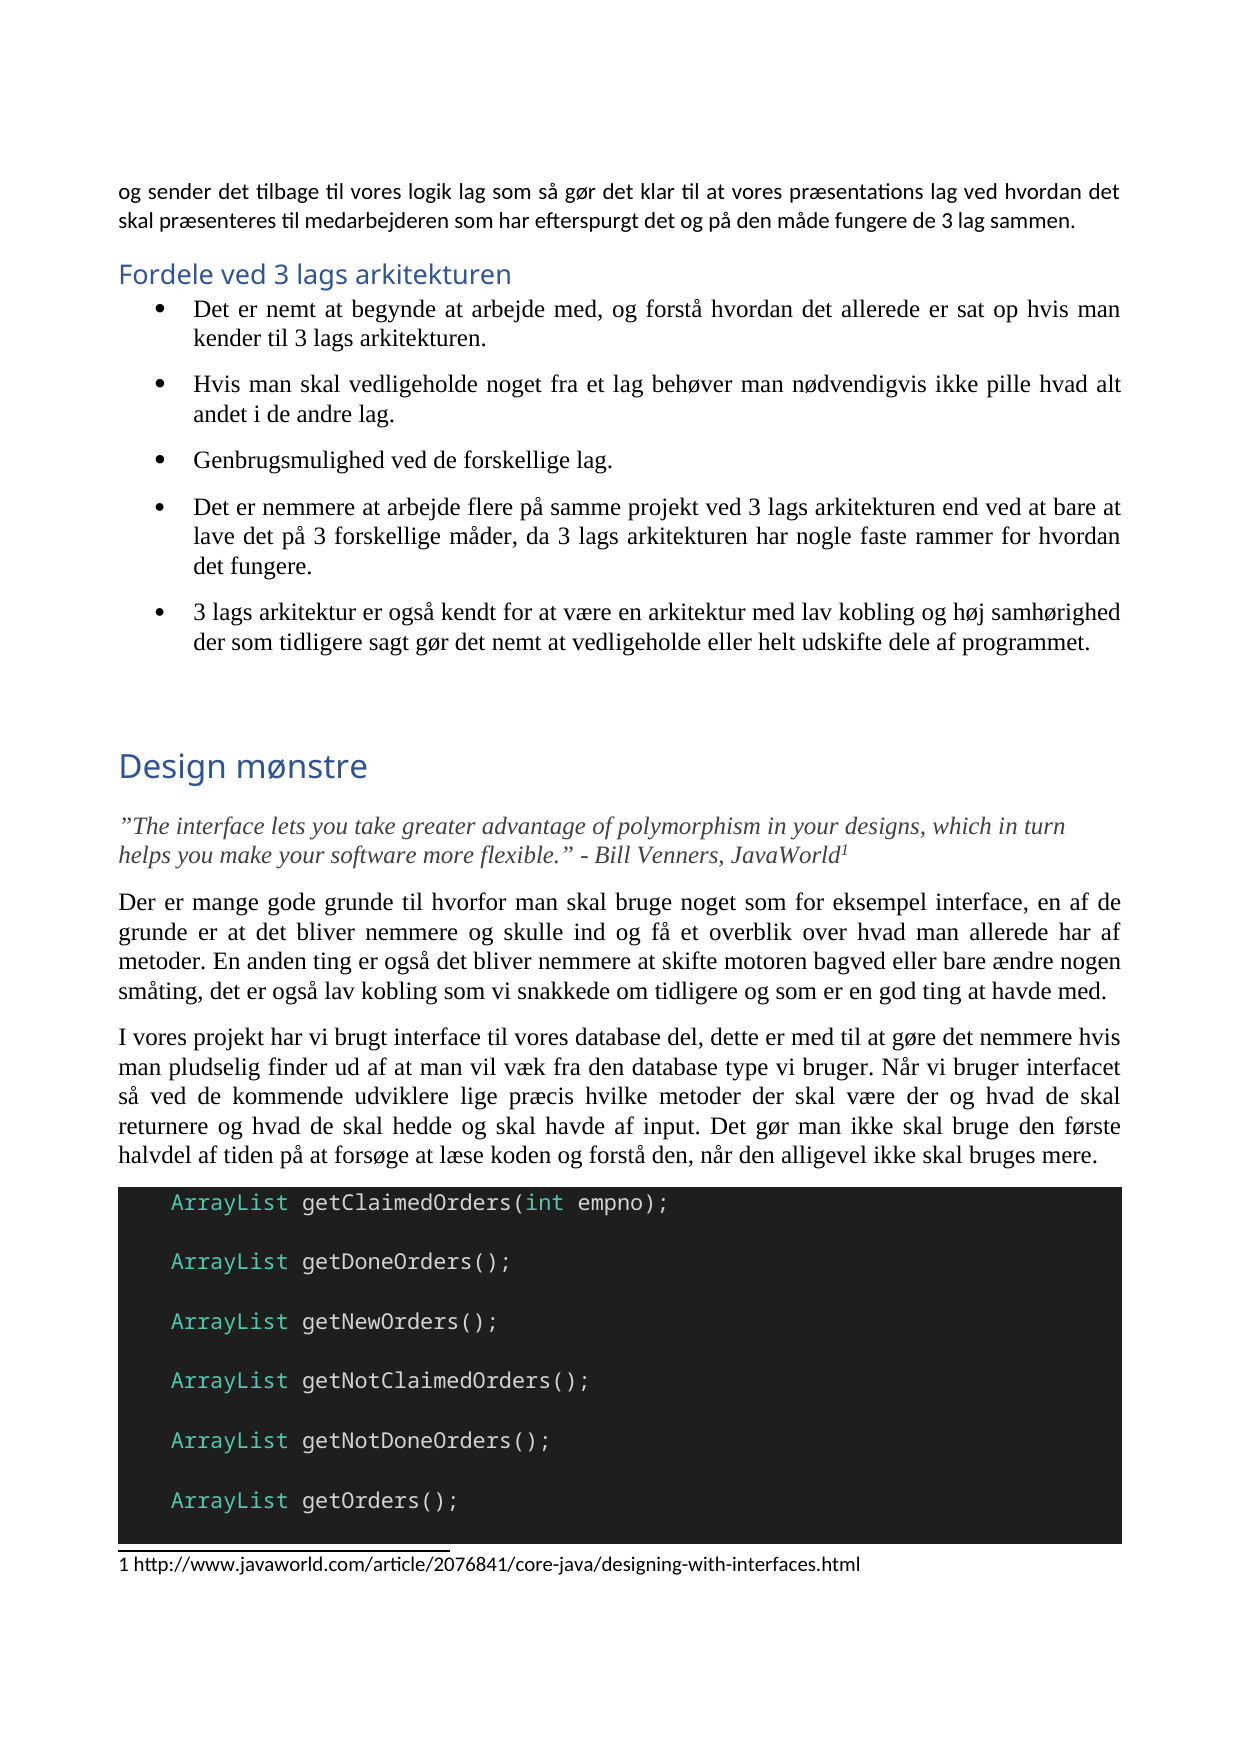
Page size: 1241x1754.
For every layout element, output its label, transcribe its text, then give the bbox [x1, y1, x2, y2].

list Genbrugsmulighed ved de forskellige lag. [156, 445, 1122, 474]
text ArrayList getClaimedOrders(int empno); [118, 1187, 1122, 1216]
text ArrayList getNotDoneOrders(); [118, 1425, 1122, 1455]
list Det er nemt at begynde at arbejde med, og forstå hvordan det allerede er sat op hvis man kender til 3 lags arkitekturen. [156, 294, 1122, 352]
text ”The interface lets you take greater advantage of polymorphism in your designs, which in turn helps you make your software more flexible.” - Bill Venners, JavaWorld [118, 811, 1122, 869]
subtitle Design mønstre [118, 743, 1122, 789]
text http://www.javaworld.com/article/2076841/core-java/designing-with-interfaces.html [118, 1551, 1122, 1577]
text ArrayList getDoneOrders(); [118, 1246, 1122, 1276]
text ArrayList getNotClaimedOrders(); [118, 1365, 1122, 1395]
list Det er nemmere at arbejde flere på samme projekt ved 3 lags arkitekturen end ved at bare at lave det på 3 forskellige måder, da 3 lags arkitekturen har nogle faste rammer for hvordan det fungere. [156, 492, 1122, 579]
text ArrayList getOrders(); [118, 1484, 1122, 1514]
list 3 lags arkitektur er også kendt for at være en arkitektur med lav kobling og høj samhørighed der som tidligere sagt gør det nemt at vedligeholde eller helt udskifte dele af programmet. [156, 597, 1122, 655]
text Der er mange gode grunde til hvorfor man skal bruge noget som for eksempel interface, en af de grunde er at det bliver nemmere og skulle ind og få et overblik over hvad man allerede har af metoder. En anden ting er også det bliver nemmere at skifte motoren bagved eller bare ændre nogen småting, det er også lav kobling som vi snakkede om tidligere og som er en god ting at havde med. [118, 887, 1122, 1004]
text I vores projekt har vi brugt interface til vores database del, dette er med til at gøre det nemmere hvis man pludselig finder ud af at man vil væk fra den database type vi bruger. Når vi bruger interfacet så ved de kommende udviklere lige præcis hvilke metoder der skal være der og hvad de skal returnere og hvad de skal hedde og skal havde af input. Det gør man ikke skal bruge den første halvdel af tiden på at forsøge at læse koden og forstå den, når den alligevel ikke skal bruges mere. [118, 1022, 1122, 1169]
list Hvis man skal vedligeholde noget fra et lag behøver man nødvendigvis ikke pille hvad alt andet i de andre lag. [156, 369, 1122, 428]
text og sender det tilbage til vores logik lag som så gør det klar til at vores præsentations lag ved hvordan det skal præsenteres til medarbejderen som har efterspurgt det og på den måde fungere de 3 lag sammen. [118, 177, 1122, 234]
subtitle Fordele ved 3 lags arkitekturen [118, 256, 1122, 293]
text ArrayList getNewOrders(); [118, 1306, 1122, 1336]
